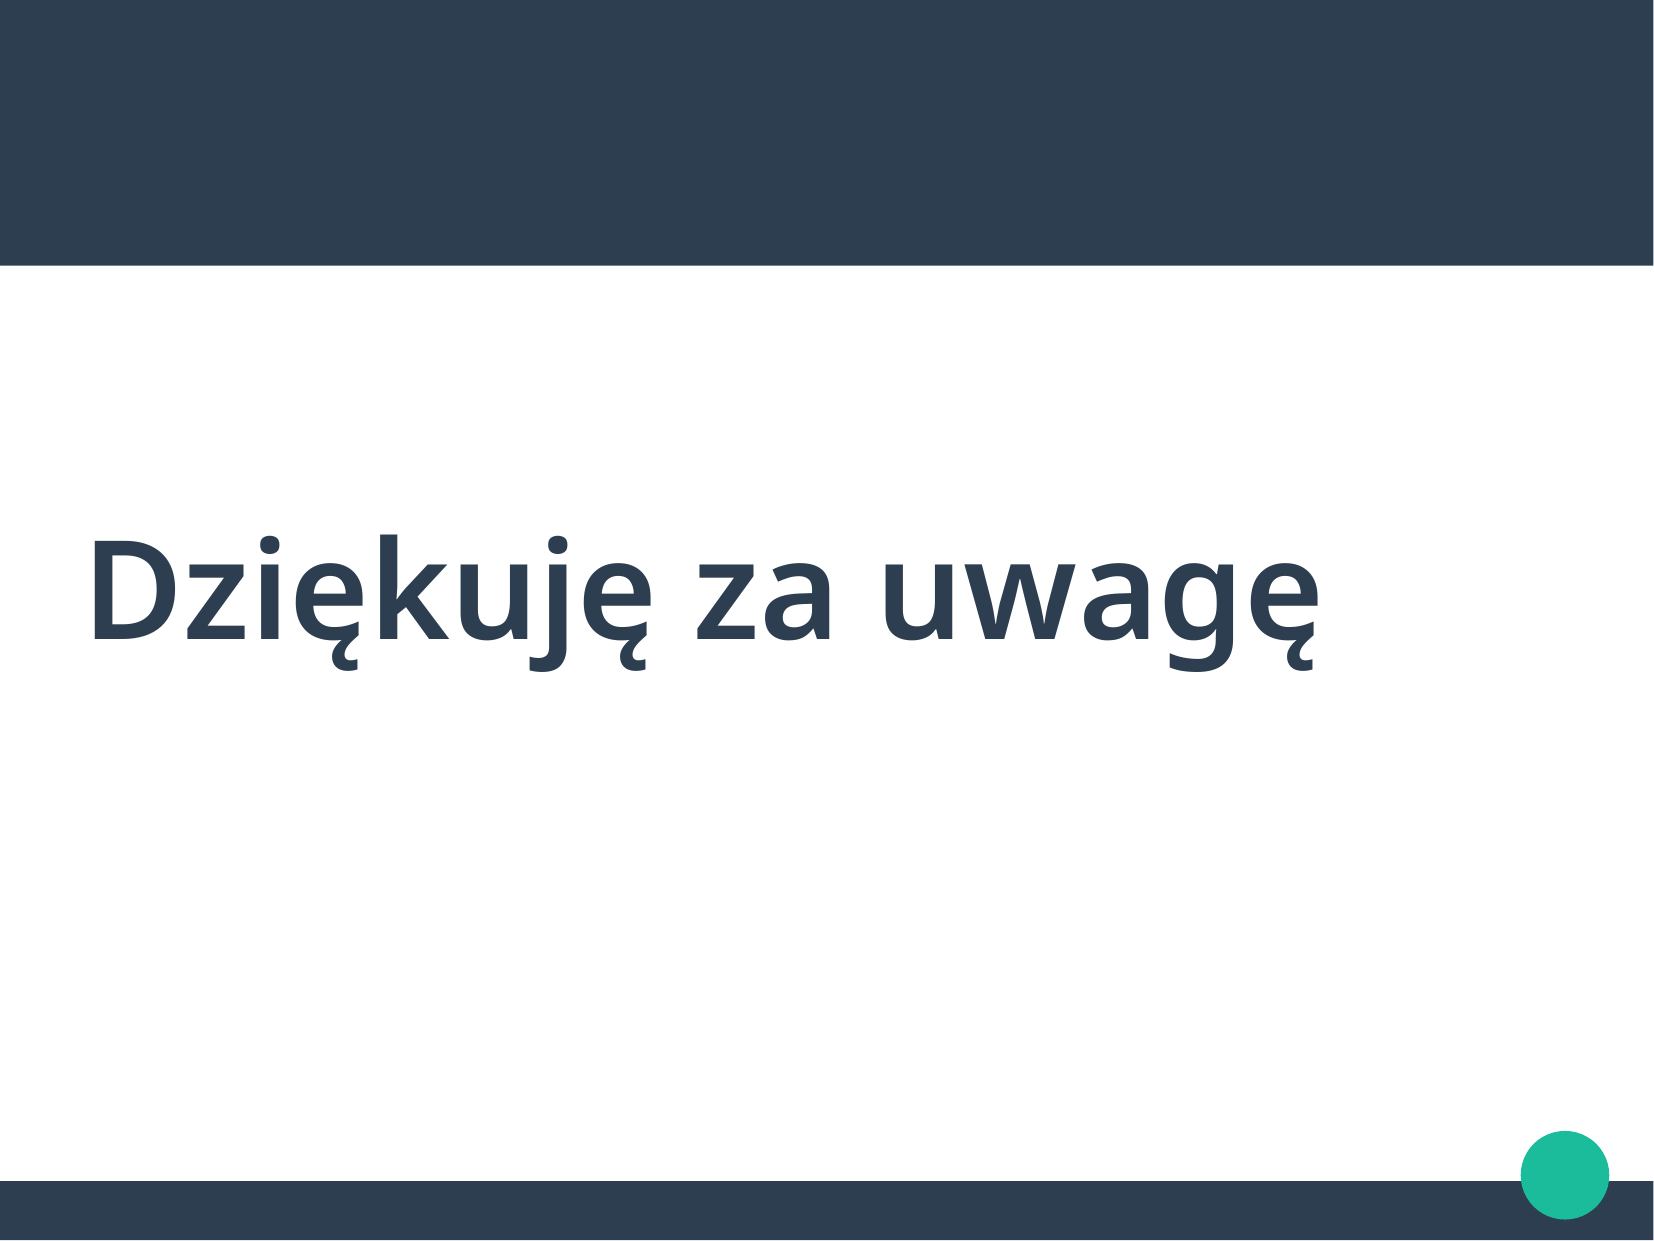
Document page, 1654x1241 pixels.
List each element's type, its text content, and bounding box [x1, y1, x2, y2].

title Dziękuję za uwagę [82, 49, 1571, 1123]
